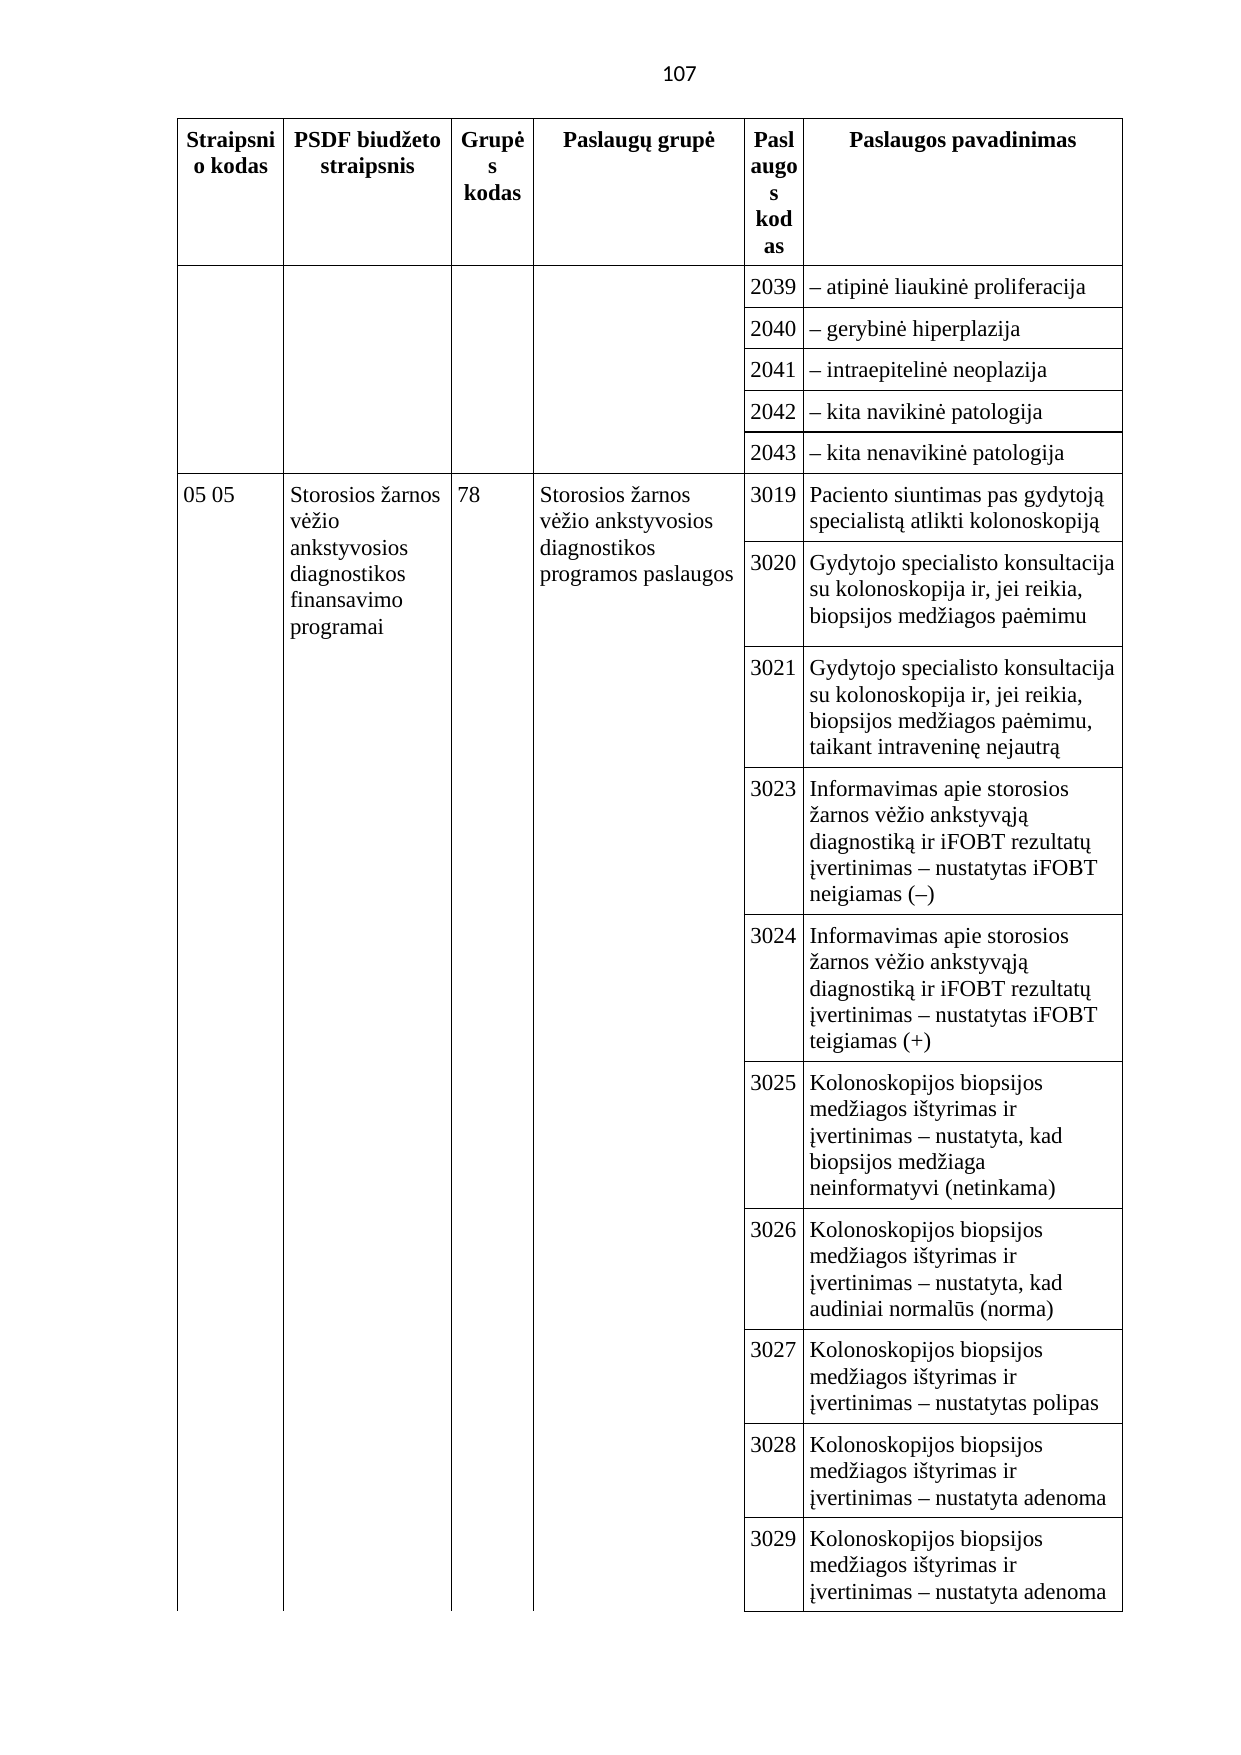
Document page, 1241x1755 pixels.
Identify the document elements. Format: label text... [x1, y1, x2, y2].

table_cell 3019 [745, 474, 803, 541]
table_header Grupės kodas [452, 119, 533, 265]
table_header Paslaugų grupė [534, 119, 744, 265]
table_cell [534, 348, 744, 390]
table_cell [178, 767, 283, 914]
table_cell [534, 646, 744, 767]
table_cell [534, 914, 744, 1061]
table_cell [284, 307, 451, 348]
table_cell Gydytojo specialisto konsultacija su kolonoskopija ir, jei reikia, biopsijos medžiagos paėmimu, taikant intraveninę nejautrą [804, 647, 1122, 767]
table_header PSDF biudžeto straipsnis [284, 119, 451, 265]
table_cell Paciento siuntimas pas gydytoją specialistą atlikti kolonoskopiją [804, 474, 1122, 541]
table_cell [452, 767, 533, 914]
table_cell [284, 390, 451, 431]
table_cell [452, 431, 533, 473]
table_cell [178, 646, 283, 767]
table_cell [284, 1517, 451, 1611]
table_cell Kolonoskopijos biopsijos medžiagos ištyrimas ir įvertinimas – nustatyta, kad audiniai normalūs (norma) [804, 1209, 1122, 1328]
table_header Paslaugos kodas [745, 119, 803, 265]
table_cell 2042 [745, 391, 803, 431]
table_cell [452, 390, 533, 431]
table_cell [284, 1423, 451, 1517]
table_cell [178, 1517, 283, 1611]
table_cell Kolonoskopijos biopsijos medžiagos ištyrimas ir įvertinimas – nustatyta adenoma [804, 1518, 1122, 1611]
table_cell 2040 [745, 308, 803, 348]
table_cell [534, 1061, 744, 1208]
table_cell [284, 1208, 451, 1328]
table_cell [534, 1517, 744, 1611]
table_cell [452, 307, 533, 348]
table_cell [178, 390, 283, 431]
table_cell 3026 [745, 1209, 803, 1328]
table_cell 3023 [745, 768, 803, 914]
table_cell Informavimas apie storosios žarnos vėžio ankstyvąją diagnostiką ir iFOBT rezultatų įvertinimas – nustatytas iFOBT neigiamas (–) [804, 768, 1122, 914]
table_cell 2039 [745, 266, 803, 307]
table_cell [178, 431, 283, 473]
table_cell [452, 266, 533, 307]
table_cell [284, 914, 451, 1061]
table_cell 2041 [745, 349, 803, 390]
table_cell Kolonoskopijos biopsijos medžiagos ištyrimas ir įvertinimas – nustatyta, kad biopsijos medžiaga neinformatyvi (netinkama) [804, 1062, 1122, 1208]
table_cell [178, 914, 283, 1061]
table_cell [452, 646, 533, 767]
table_cell [534, 1329, 744, 1423]
table_cell [178, 1423, 283, 1517]
table_cell – gerybinė hiperplazija [804, 308, 1122, 348]
table_cell [178, 1329, 283, 1423]
table_cell Kolonoskopijos biopsijos medžiagos ištyrimas ir įvertinimas – nustatyta adenoma [804, 1424, 1122, 1517]
table_cell [178, 1208, 283, 1328]
table_cell [534, 431, 744, 473]
table_cell [452, 1061, 533, 1208]
table_cell 3024 [745, 915, 803, 1061]
table_cell Storosios žarnos vėžio ankstyvosios diagnostikos programos paslaugos [534, 474, 744, 646]
table_cell [452, 348, 533, 390]
table_cell [284, 431, 451, 473]
table_cell [452, 1423, 533, 1517]
table_cell [534, 307, 744, 348]
table_cell [534, 390, 744, 431]
table_cell – atipinė liaukinė proliferacija [804, 266, 1122, 307]
table_cell [534, 767, 744, 914]
table_cell [284, 348, 451, 390]
table_cell 3027 [745, 1330, 803, 1423]
table_cell [178, 307, 283, 348]
table_cell [284, 1329, 451, 1423]
table_cell Informavimas apie storosios žarnos vėžio ankstyvąją diagnostiką ir iFOBT rezultatų įvertinimas – nustatytas iFOBT teigiamas (+) [804, 915, 1122, 1061]
table_cell [284, 646, 451, 767]
table_cell – kita navikinė patologija [804, 391, 1122, 431]
table_header Straipsnio kodas [178, 119, 283, 265]
table_cell [534, 1208, 744, 1328]
table_cell 05 05 [178, 474, 283, 541]
table_cell 3020 [745, 542, 803, 646]
table_cell Storosios žarnos vėžio ankstyvosios diagnostikos finansavimo programai [284, 474, 451, 646]
table_cell [452, 1517, 533, 1611]
table_cell 3028 [745, 1424, 803, 1517]
table_cell [178, 348, 283, 390]
table_cell [534, 1423, 744, 1517]
table_cell 3029 [745, 1518, 803, 1611]
table_cell Gydytojo specialisto konsultacija su kolonoskopija ir, jei reikia, biopsijos medžiagos paėmimu [804, 542, 1122, 646]
table_header Paslaugos pavadinimas [804, 119, 1122, 265]
table_cell [452, 1208, 533, 1328]
table_cell [178, 266, 283, 307]
table_cell [452, 541, 533, 646]
table_cell [178, 1061, 283, 1208]
table_cell [284, 1061, 451, 1208]
table_cell 2043 [745, 433, 803, 473]
table_cell [534, 266, 744, 307]
table_cell [284, 767, 451, 914]
table_cell [178, 541, 283, 646]
table_cell [452, 1329, 533, 1423]
table_cell 3025 [745, 1062, 803, 1208]
table_cell [284, 266, 451, 307]
table_cell [452, 914, 533, 1061]
table_cell 78 [452, 474, 533, 541]
table_cell – intraepitelinė neoplazija [804, 349, 1122, 390]
table_cell – kita nenavikinė patologija [804, 433, 1122, 473]
table_cell 3021 [745, 647, 803, 767]
table_cell Kolonoskopijos biopsijos medžiagos ištyrimas ir įvertinimas – nustatytas polipas [804, 1330, 1122, 1423]
